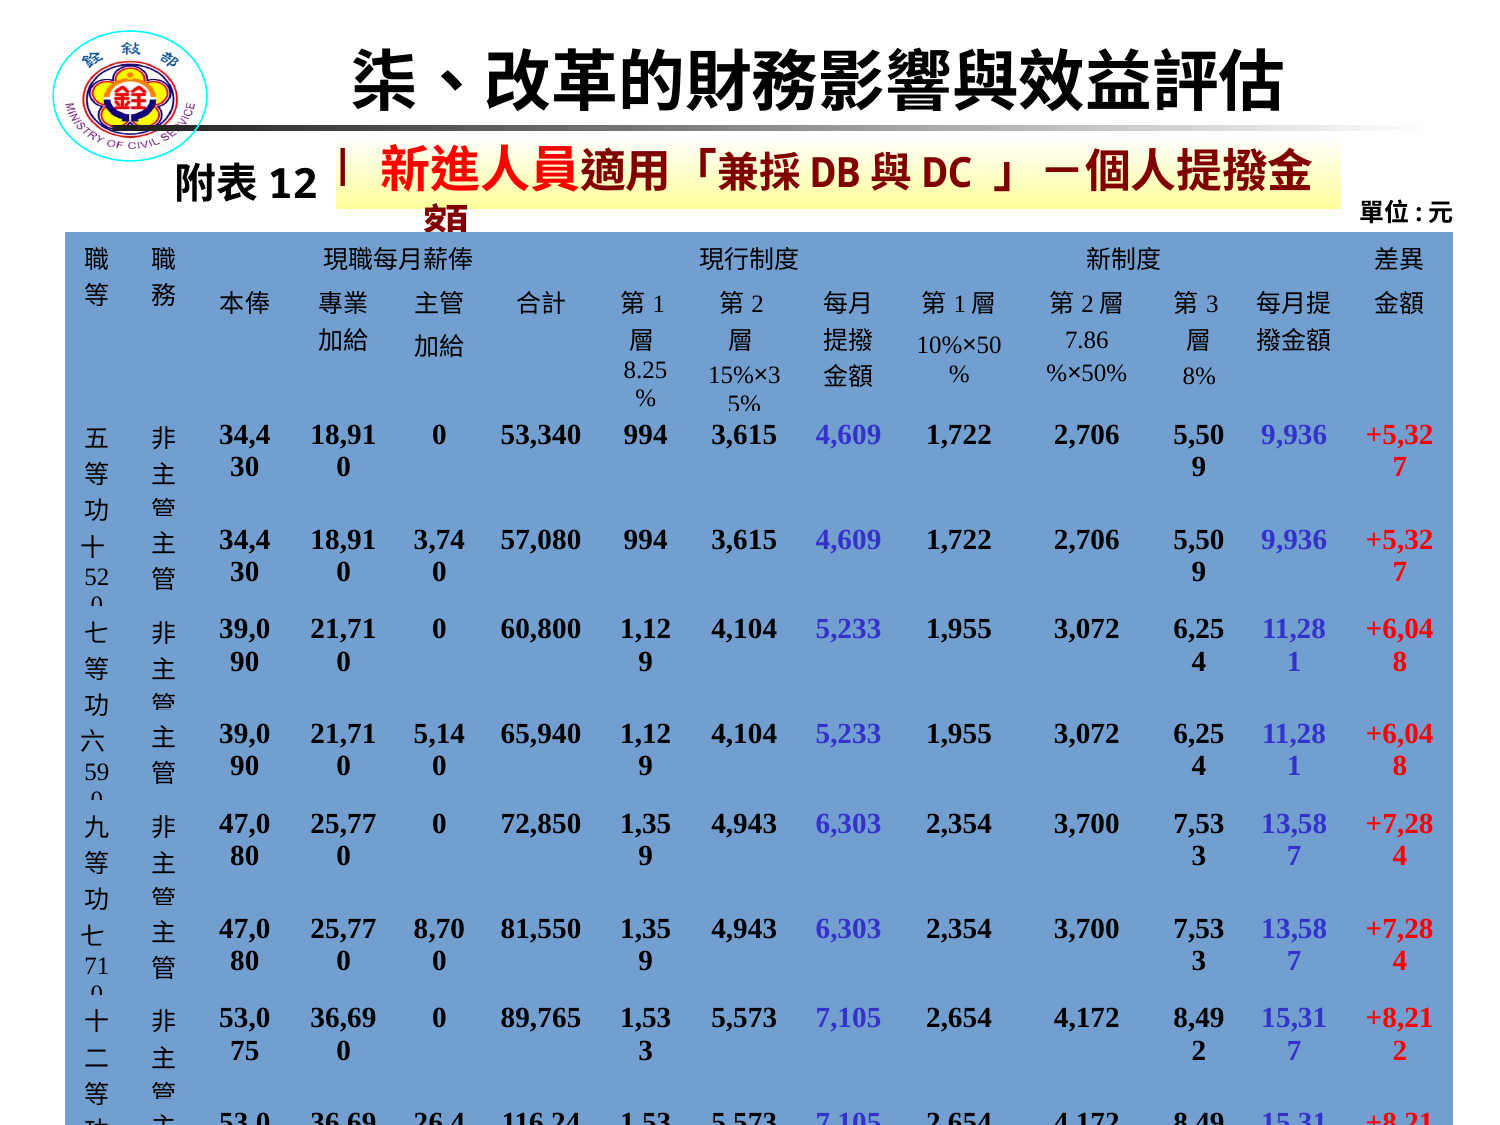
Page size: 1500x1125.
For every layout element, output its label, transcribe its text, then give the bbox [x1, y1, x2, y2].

table_cell 非主管 [129, 800, 198, 905]
table_cell 3,700 [1017, 905, 1156, 995]
table_header 職等 [65, 232, 129, 411]
table_cell 4,172 [1017, 1099, 1156, 1125]
table_cell 1,129 [599, 710, 692, 800]
table_cell 7,533 [1156, 800, 1242, 905]
table_cell 65,940 [483, 710, 599, 800]
table_cell 11,281 [1242, 606, 1347, 710]
table_cell 994 [599, 516, 692, 606]
table_cell 每月提撥金額 [797, 277, 901, 411]
table_cell +8,212 [1347, 995, 1453, 1099]
table_cell 第3層 8% [1156, 277, 1242, 411]
table_cell 53,340 [483, 411, 599, 516]
table_cell +8,212 [1347, 1099, 1453, 1125]
table_cell 2,654 [901, 995, 1017, 1099]
table_cell 4,172 [1017, 995, 1156, 1099]
table_cell 2,654 [901, 1099, 1017, 1125]
table_cell 主管 [129, 516, 198, 606]
table_cell 5,509 [1156, 411, 1242, 516]
table_cell +5,327 [1347, 411, 1453, 516]
table_cell 5,573 [692, 1099, 797, 1125]
table_cell 81,550 [483, 905, 599, 995]
table_cell 116,245 [483, 1099, 599, 1125]
text_box 新進人員適用「兼採DB與DC 」－個人提撥金額 [336, 137, 1340, 208]
table_cell 9,936 [1242, 516, 1347, 606]
table_cell 21,710 [291, 606, 396, 710]
table_cell 九等功七710 [65, 800, 129, 995]
table_cell 21,710 [291, 710, 396, 800]
table_cell 8,492 [1156, 1099, 1242, 1125]
table_cell 15,317 [1242, 1099, 1347, 1125]
table_cell 3,615 [692, 516, 797, 606]
table_cell 2,354 [901, 800, 1017, 905]
table_cell 9,936 [1242, 411, 1347, 516]
table_cell 6,303 [797, 905, 901, 995]
table_cell 3,700 [1017, 800, 1156, 905]
table_cell 五等功十520 [65, 411, 129, 606]
table_cell 34,430 [198, 411, 291, 516]
table_cell +7,284 [1347, 800, 1453, 905]
table_cell 4,943 [692, 905, 797, 995]
table_cell 4,104 [692, 606, 797, 710]
table_cell 6,254 [1156, 606, 1242, 710]
table_cell 第2層 7.86 %×50% [1017, 277, 1156, 411]
table_cell 0 [396, 800, 483, 905]
table_cell 0 [396, 995, 483, 1099]
table_cell 5,509 [1156, 516, 1242, 606]
table_cell 每月提撥金額 [1242, 277, 1347, 411]
text_box 單位:元 [1364, 196, 1449, 227]
table_cell 1,955 [901, 606, 1017, 710]
table_cell 2,706 [1017, 516, 1156, 606]
table_cell 8,700 [396, 905, 483, 995]
table_cell 1,533 [599, 1099, 692, 1125]
table_cell +6,048 [1347, 710, 1453, 800]
table_cell 18,910 [291, 516, 396, 606]
table_cell 7,105 [797, 1099, 901, 1125]
table_cell 4,943 [692, 800, 797, 905]
table_cell 26,480 [396, 1099, 483, 1125]
table_cell 15,317 [1242, 995, 1347, 1099]
table_cell 13,587 [1242, 800, 1347, 905]
table_cell 5,140 [396, 710, 483, 800]
table_cell 主管 加給 [396, 277, 483, 411]
table_cell 13,587 [1242, 905, 1347, 995]
table_cell 34,430 [198, 516, 291, 606]
table_cell 6,254 [1156, 710, 1242, 800]
table_cell 7,105 [797, 995, 901, 1099]
table_cell 0 [396, 411, 483, 516]
table_header 新制度 [901, 232, 1347, 277]
table_cell 第1層8.25% [599, 277, 692, 411]
table_cell 1,359 [599, 800, 692, 905]
table_cell 合計 [483, 277, 599, 411]
table_cell 1,955 [901, 710, 1017, 800]
table_cell 36,690 [291, 1099, 396, 1125]
table_cell 53,075 [198, 995, 291, 1099]
table_cell 十二等功四800 [65, 995, 129, 1125]
table_cell +7,284 [1347, 905, 1453, 995]
table_cell 主管 [129, 1099, 198, 1125]
table_cell 2,706 [1017, 411, 1156, 516]
table_cell 39,090 [198, 710, 291, 800]
table_cell 3,072 [1017, 710, 1156, 800]
table_cell 3,615 [692, 411, 797, 516]
table_cell +5,327 [1347, 516, 1453, 606]
table_cell 47,080 [198, 800, 291, 905]
table_cell 7,533 [1156, 905, 1242, 995]
table_cell 2,354 [901, 905, 1017, 995]
text_box 附表12 [159, 149, 333, 214]
table_cell 非主管 [129, 411, 198, 516]
table_cell 72,850 [483, 800, 599, 905]
table_cell 非主管 [129, 995, 198, 1099]
table_header 職務 [129, 232, 198, 411]
table_cell 1,722 [901, 411, 1017, 516]
table_cell 25,770 [291, 905, 396, 995]
table_cell 5,233 [797, 606, 901, 710]
table_cell 第2層15%×35% [692, 277, 797, 411]
table_cell 11,281 [1242, 710, 1347, 800]
table_header 現職每月薪俸 [198, 232, 599, 277]
table_cell 3,072 [1017, 606, 1156, 710]
table_cell 1,359 [599, 905, 692, 995]
table_cell 本俸 [198, 277, 291, 411]
table_cell 60,800 [483, 606, 599, 710]
table_cell 1,722 [901, 516, 1017, 606]
table_cell 1,533 [599, 995, 692, 1099]
text_box 柒、改革的財務影響與效益評估 [336, 31, 1364, 114]
table_cell 994 [599, 411, 692, 516]
table_cell 主管 [129, 710, 198, 800]
table_cell 0 [396, 606, 483, 710]
table_cell 5,573 [692, 995, 797, 1099]
table_cell +6,048 [1347, 606, 1453, 710]
table_cell 4,609 [797, 516, 901, 606]
table_cell 6,303 [797, 800, 901, 905]
table_cell 89,765 [483, 995, 599, 1099]
table_cell 47,080 [198, 905, 291, 995]
table_cell 5,233 [797, 710, 901, 800]
table_cell 第1層 10%×50% [901, 277, 1017, 411]
table_cell 8,492 [1156, 995, 1242, 1099]
table_cell 主管 [129, 905, 198, 995]
table_header 差異 [1347, 232, 1453, 277]
table_header 現行制度 [599, 232, 901, 277]
table_cell 金額 [1347, 277, 1453, 411]
table_cell 18,910 [291, 411, 396, 516]
table_cell 53,075 [198, 1099, 291, 1125]
table_cell 非主管 [129, 606, 198, 710]
table_cell 專業加給 [291, 277, 396, 411]
table_cell 七等功六590 [65, 606, 129, 800]
table_cell 4,609 [797, 411, 901, 516]
table_cell 4,104 [692, 710, 797, 800]
table_cell 36,690 [291, 995, 396, 1099]
table_cell 1,129 [599, 606, 692, 710]
table_cell 25,770 [291, 800, 396, 905]
table_cell 57,080 [483, 516, 599, 606]
table_cell 3,740 [396, 516, 483, 606]
table_cell 39,090 [198, 606, 291, 710]
